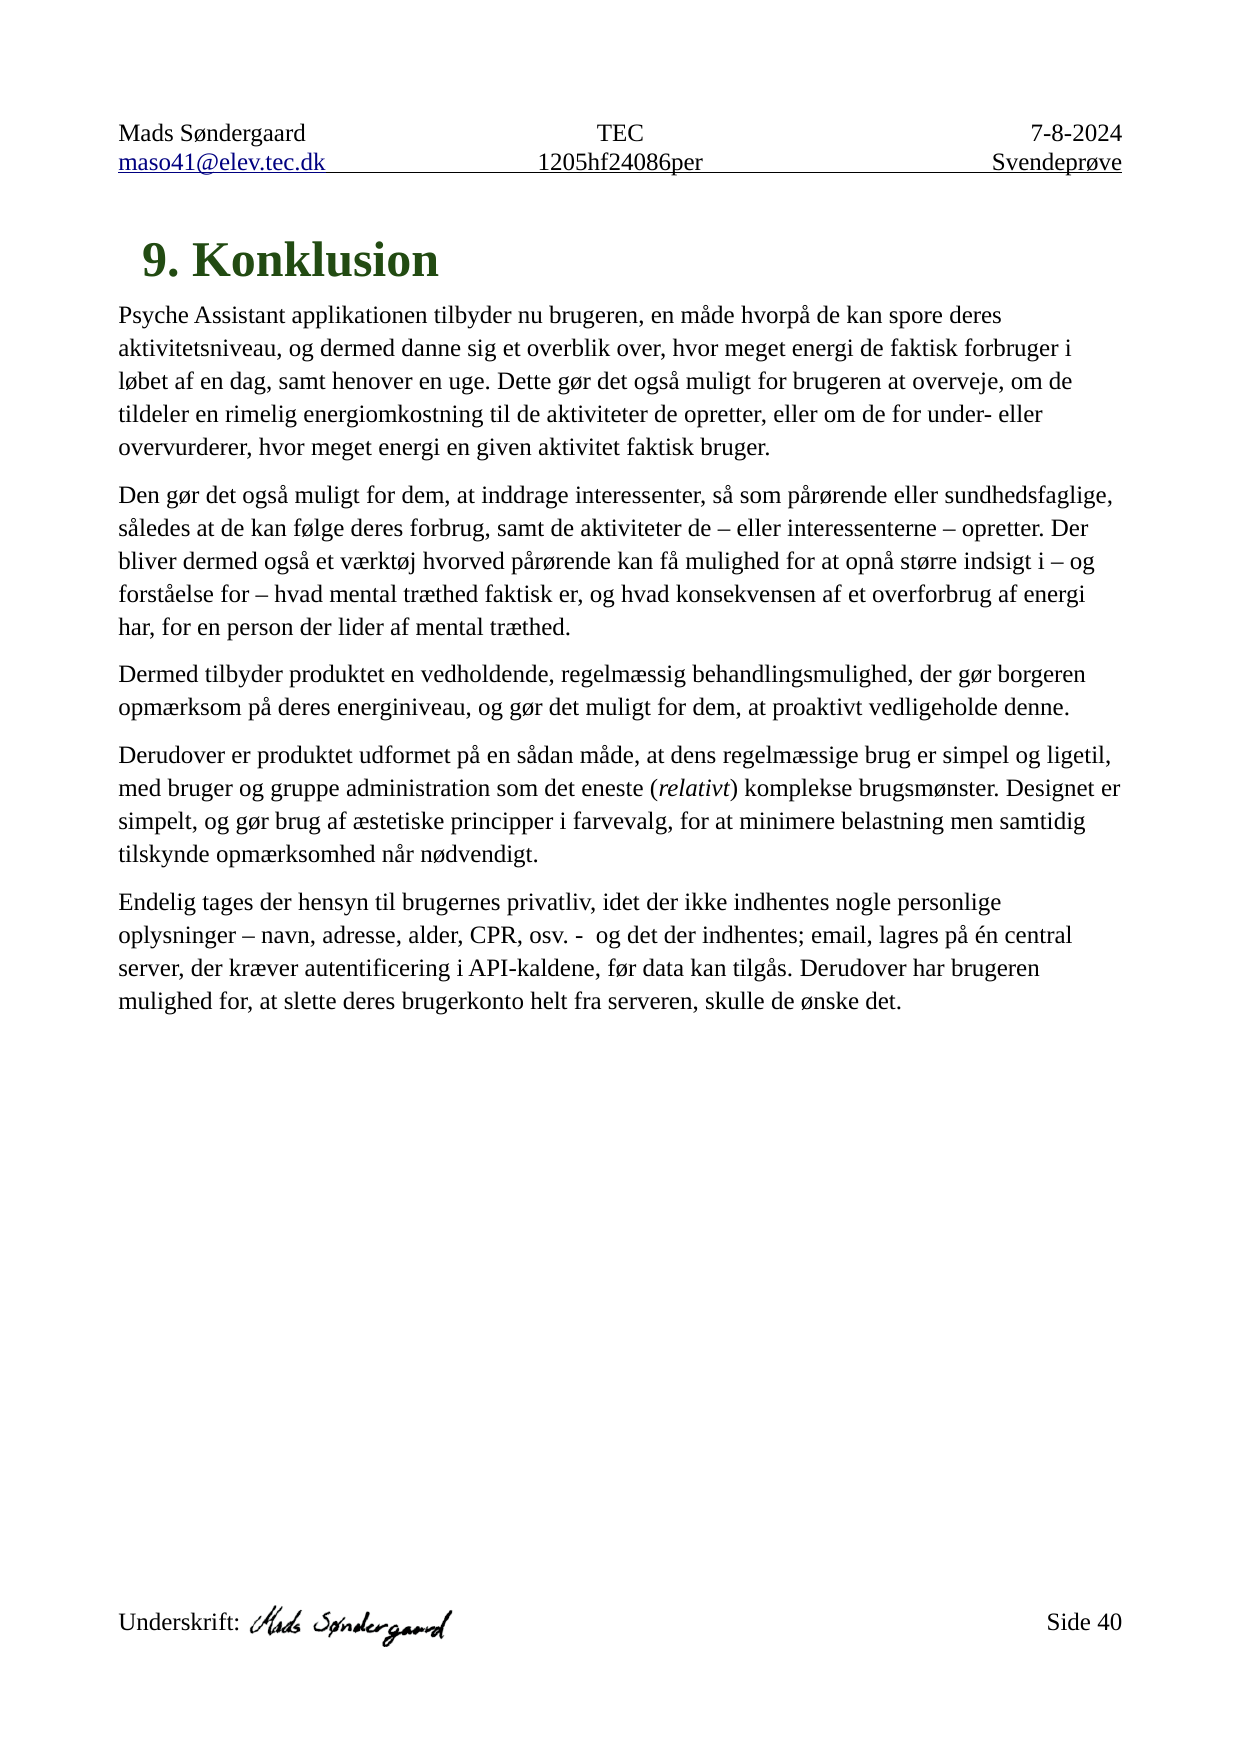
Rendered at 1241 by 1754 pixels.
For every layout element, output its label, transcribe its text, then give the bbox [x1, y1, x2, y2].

text Derudover er produktet udformet på en sådan måde, at dens regelmæssige brug er simpel og ligetil, med bruger og gruppe administration som det eneste (relativt) komplekse brugsmønster. Designet er simpelt, og gør brug af æstetiske principper i farvevalg, for at minimere belastning men samtidig tilskynde opmærksomhed når nødvendigt. [118, 740, 1122, 868]
text Psyche Assistant applikationen tilbyder nu brugeren, en måde hvorpå de kan spore deres aktivitetsniveau, og dermed danne sig et overblik over, hvor meget energi de faktisk forbruger i løbet af en dag, samt henover en uge. Dette gør det også muligt for brugeren at overveje, om de tildeler en rimelig energiomkostning til de aktiviteter de opretter, eller om de for under- eller overvurderer, hvor meget energi en given aktivitet faktisk bruger. [118, 300, 1122, 461]
text Den gør det også muligt for dem, at inddrage interessenter, så som pårørende eller sundhedsfaglige, således at de kan følge deres forbrug, samt de aktiviteter de – eller interessenterne – opretter. Der bliver dermed også et værktøj hvorved pårørende kan få mulighed for at opnå større indsigt i – og forståelse for – hvad mental træthed faktisk er, og hvad konsekvensen af et overforbrug af energi har, for en person der lider af mental træthed. [118, 480, 1122, 641]
picture [244, 1600, 458, 1647]
text Dermed tilbyder produktet en vedholdende, regelmæssig behandlingsmulighed, der gør borgeren opmærksom på deres energiniveau, og gør det muligt for dem, at proaktivt vedligeholde denne. [118, 659, 1122, 721]
text Endelig tages der hensyn til brugernes privatliv, idet der ikke indhentes nogle personlige oplysninger – navn, adresse, alder, CPR, osv. - og det der indhentes; email, lagres på én central server, der kræver autentificering i API-kaldene, før data kan tilgås. Derudover har brugeren mulighed for, at slette deres brugerkonto helt fra serveren, skulle de ønske det. [118, 887, 1122, 1014]
subtitle 9. Konklusion [118, 230, 1122, 288]
